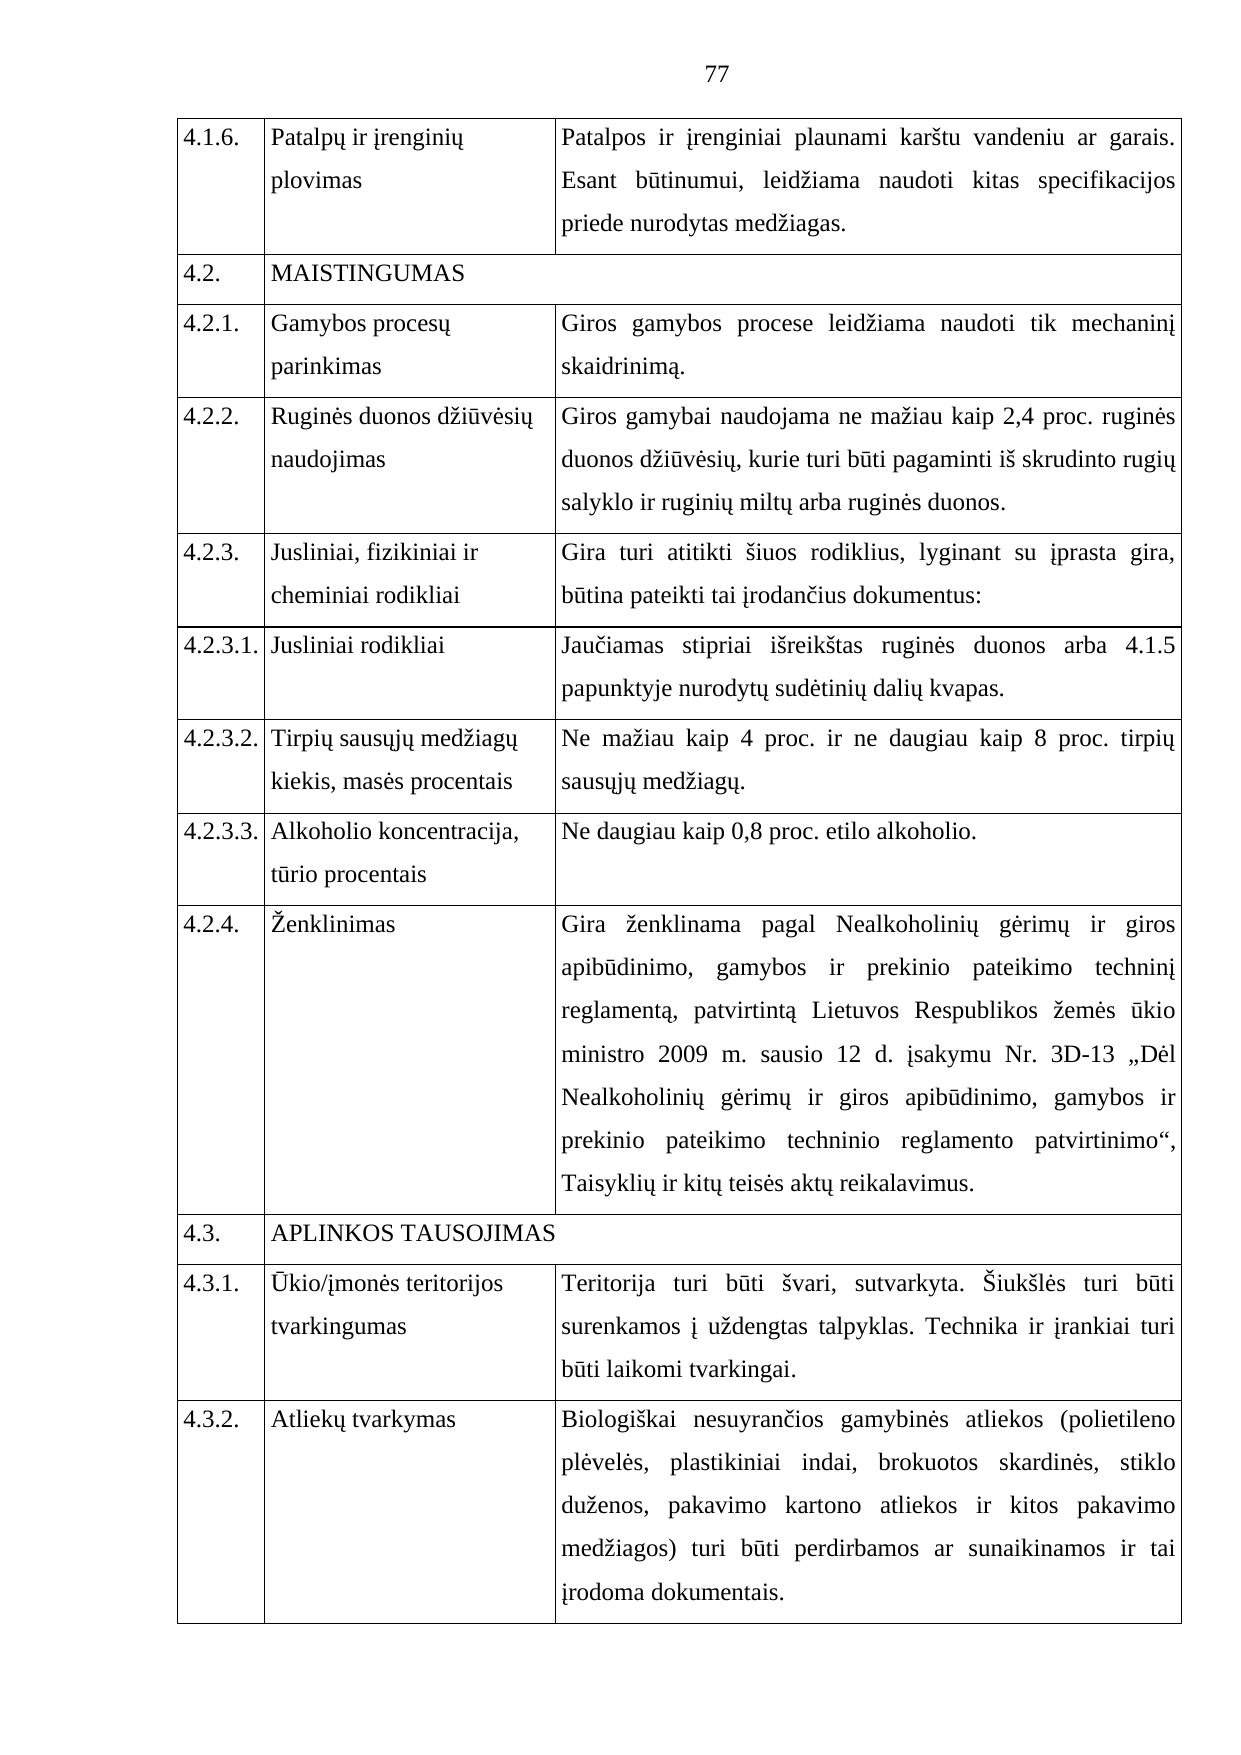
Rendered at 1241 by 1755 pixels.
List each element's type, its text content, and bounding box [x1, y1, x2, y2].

table_cell Ruginės duonos džiūvėsių naudojimas [265, 398, 555, 533]
table_cell Tirpių sausųjų medžiagų kiekis, masės procentais [265, 720, 555, 812]
table_cell Patalpos ir įrenginiai plaunami karštu vandeniu ar garais. Esant būtinumui, leidžiama naudoti kitas specifikacijos priede nurodytas medžiagas. [556, 119, 1181, 254]
table_cell Ne mažiau kaip 4 proc. ir ne daugiau kaip 8 proc. tirpių sausųjų medžiagų. [556, 720, 1181, 812]
table_cell Ūkio/įmonės teritorijos tvarkingumas [265, 1265, 555, 1400]
table_cell Atliekų tvarkymas [265, 1401, 555, 1622]
table_cell Alkoholio koncentracija, tūrio procentais [265, 814, 555, 905]
table_cell 4.3.1. [178, 1265, 264, 1400]
table_cell 4.3. [178, 1215, 264, 1264]
table_cell Gira ženklinama pagal Nealkoholinių gėrimų ir giros apibūdinimo, gamybos ir prekinio pateikimo techninį reglamentą, patvirtintą Lietuvos Respublikos žemės ūkio ministro 2009 m. sausio 12 d. įsakymu Nr. 3D-13 „Dėl Nealkoholinių gėrimų ir giros apibūdinimo, gamybos ir prekinio pateikimo techninio reglamento patvirtinimo“, Taisyklių ir kitų teisės aktų reikalavimus. [556, 906, 1181, 1214]
table_cell 4.2.1. [178, 305, 264, 397]
table_cell Giros gamybos procese leidžiama naudoti tik mechaninį skaidrinimą. [556, 305, 1181, 397]
table_cell Biologiškai nesuyrančios gamybinės atliekos (polietileno plėvelės, plastikiniai indai, brokuotos skardinės, stiklo duženos, pakavimo kartono atliekos ir kitos pakavimo medžiagos) turi būti perdirbamos ar sunaikinamos ir tai įrodoma dokumentais. [556, 1401, 1181, 1622]
table_cell Jusliniai, fizikiniai ir cheminiai rodikliai [265, 534, 555, 626]
table_cell 4.1.6. [178, 119, 264, 254]
table_cell APLINKOS TAUSOJIMAS [265, 1215, 1181, 1264]
table_cell Teritorija turi būti švari, sutvarkyta. Šiukšlės turi būti surenkamos į uždengtas talpyklas. Technika ir įrankiai turi būti laikomi tvarkingai. [556, 1265, 1181, 1400]
table_cell Gamybos procesų parinkimas [265, 305, 555, 397]
table_cell 4.2.3. [178, 534, 264, 626]
table_cell 4.3.2. [178, 1401, 264, 1622]
table_cell Ženklinimas [265, 906, 555, 1214]
table_cell Patalpų ir įrenginių plovimas [265, 119, 555, 254]
table_cell MAISTINGUMAS [265, 255, 1181, 304]
table_cell 4.2. [178, 255, 264, 304]
table_cell 4.2.3.2. [178, 720, 264, 812]
table_cell 4.2.3.1. [178, 628, 264, 719]
table_cell 4.2.2. [178, 398, 264, 533]
table_cell Jusliniai rodikliai [265, 628, 555, 719]
table_cell Gira turi atitikti šiuos rodiklius, lyginant su įprasta gira, būtina pateikti tai įrodančius dokumentus: [556, 534, 1181, 626]
table_cell Giros gamybai naudojama ne mažiau kaip 2,4 proc. ruginės duonos džiūvėsių, kurie turi būti pagaminti iš skrudinto rugių salyklo ir ruginių miltų arba ruginės duonos. [556, 398, 1181, 533]
table_cell 4.2.4. [178, 906, 264, 1214]
table_cell 4.2.3.3. [178, 814, 264, 905]
table_cell Jaučiamas stipriai išreikštas ruginės duonos arba 4.1.5 papunktyje nurodytų sudėtinių dalių kvapas. [556, 628, 1181, 719]
table_cell Ne daugiau kaip 0,8 proc. etilo alkoholio. [556, 814, 1181, 905]
